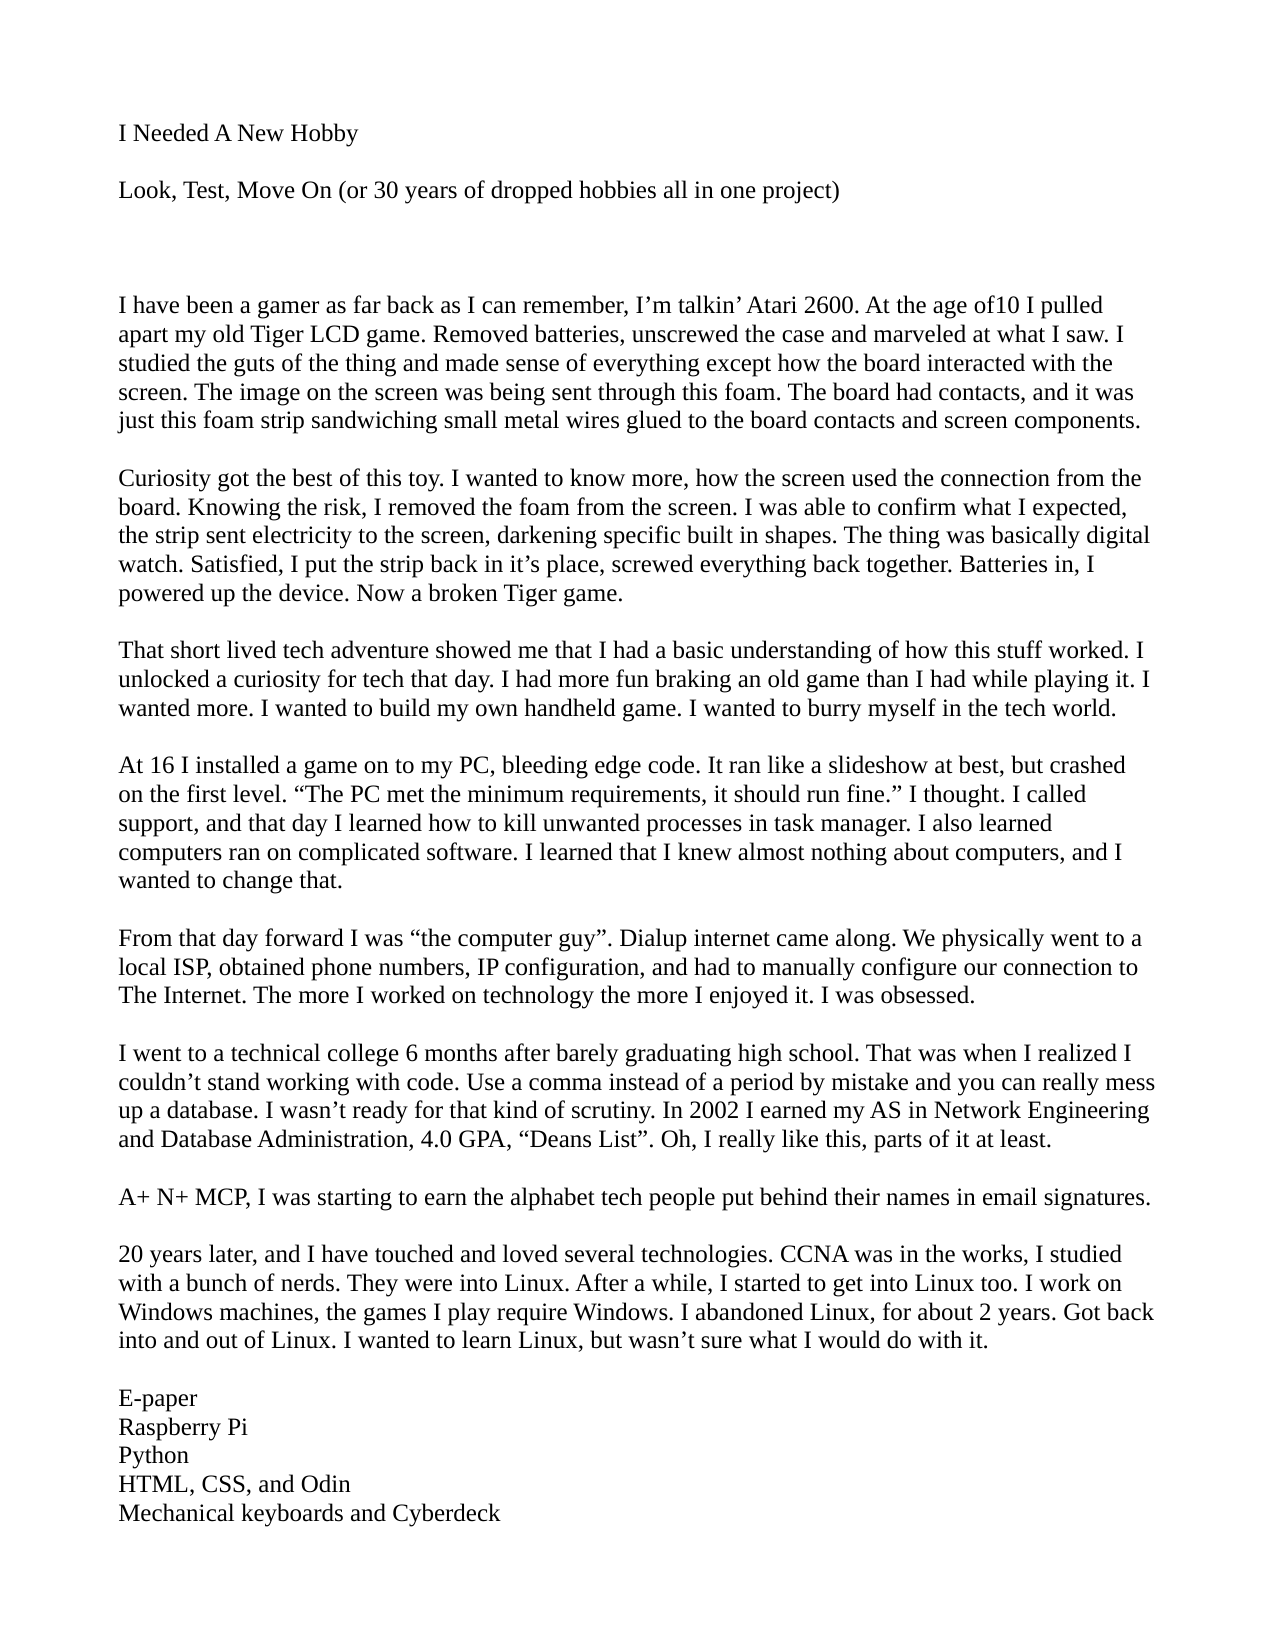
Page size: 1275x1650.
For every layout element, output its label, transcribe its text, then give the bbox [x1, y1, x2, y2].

text Look, Test, Move On (or 30 years of dropped hobbies all in one project) [118, 176, 1157, 204]
text From that day forward I was “the computer guy”. Dialup internet came along. We physically went to a local ISP, obtained phone numbers, IP configuration, and had to manually configure our connection to The Internet. The more I worked on technology the more I enjoyed it. I was obsessed. [118, 923, 1157, 1009]
text Curiosity got the best of this toy. I wanted to know more, how the screen used the connection from the board. Knowing the risk, I removed the foam from the screen. I was able to confirm what I expected, the strip sent electricity to the screen, darkening specific built in shapes. The thing was basically digital watch. Satisfied, I put the strip back in it’s place, screwed everything back together. Batteries in, I powered up the device. Now a broken Tiger game. [118, 463, 1157, 607]
text I went to a technical college 6 months after barely graduating high school. That was when I realized I couldn’t stand working with code. Use a comma instead of a period by mistake and you can really mess up a database. I wasn’t ready for that kind of scrutiny. In 2002 I earned my AS in Network Engineering and Database Administration, 4.0 GPA, “Deans List”. Oh, I really like this, parts of it at least. [118, 1038, 1157, 1153]
text 20 years later, and I have touched and loved several technologies. CCNA was in the works, I studied with a bunch of nerds. They were into Linux. After a while, I started to get into Linux too. I work on Windows machines, the games I play require Windows. I abandoned Linux, for about 2 years. Got back into and out of Linux. I wanted to learn Linux, but wasn’t sure what I would do with it. [118, 1239, 1157, 1354]
text I have been a gamer as far back as I can remember, I’m talkin’ Atari 2600. At the age of10 I pulled apart my old Tiger LCD game. Removed batteries, unscrewed the case and marveled at what I saw. I studied the guts of the thing and made sense of everything except how the board interacted with the screen. The image on the screen was being sent through this foam. The board had contacts, and it was just this foam strip sandwiching small metal wires glued to the board contacts and screen components. [118, 291, 1157, 434]
text That short lived tech adventure showed me that I had a basic understanding of how this stuff worked. I unlocked a curiosity for tech that day. I had more fun braking an old game than I had while playing it. I wanted more. I wanted to build my own handheld game. I wanted to burry myself in the tech world. [118, 636, 1157, 722]
text At 16 I installed a game on to my PC, bleeding edge code. It ran like a slideshow at best, but crashed on the first level. “The PC met the minimum requirements, it should run fine.” I thought. I called support, and that day I learned how to kill unwanted processes in task manager. I also learned computers ran on complicated software. I learned that I knew almost nothing about computers, and I wanted to change that. [118, 751, 1157, 894]
text Mechanical keyboards and Cyberdeck [118, 1498, 1157, 1527]
text I Needed A New Hobby [118, 118, 1157, 147]
text E-paper [118, 1383, 1157, 1412]
text Python [118, 1441, 1157, 1469]
text HTML, CSS, and Odin [118, 1469, 1157, 1498]
text Raspberry Pi [118, 1412, 1157, 1441]
text A+ N+ MCP, I was starting to earn the alphabet tech people put behind their names in email signatures. [118, 1182, 1157, 1211]
